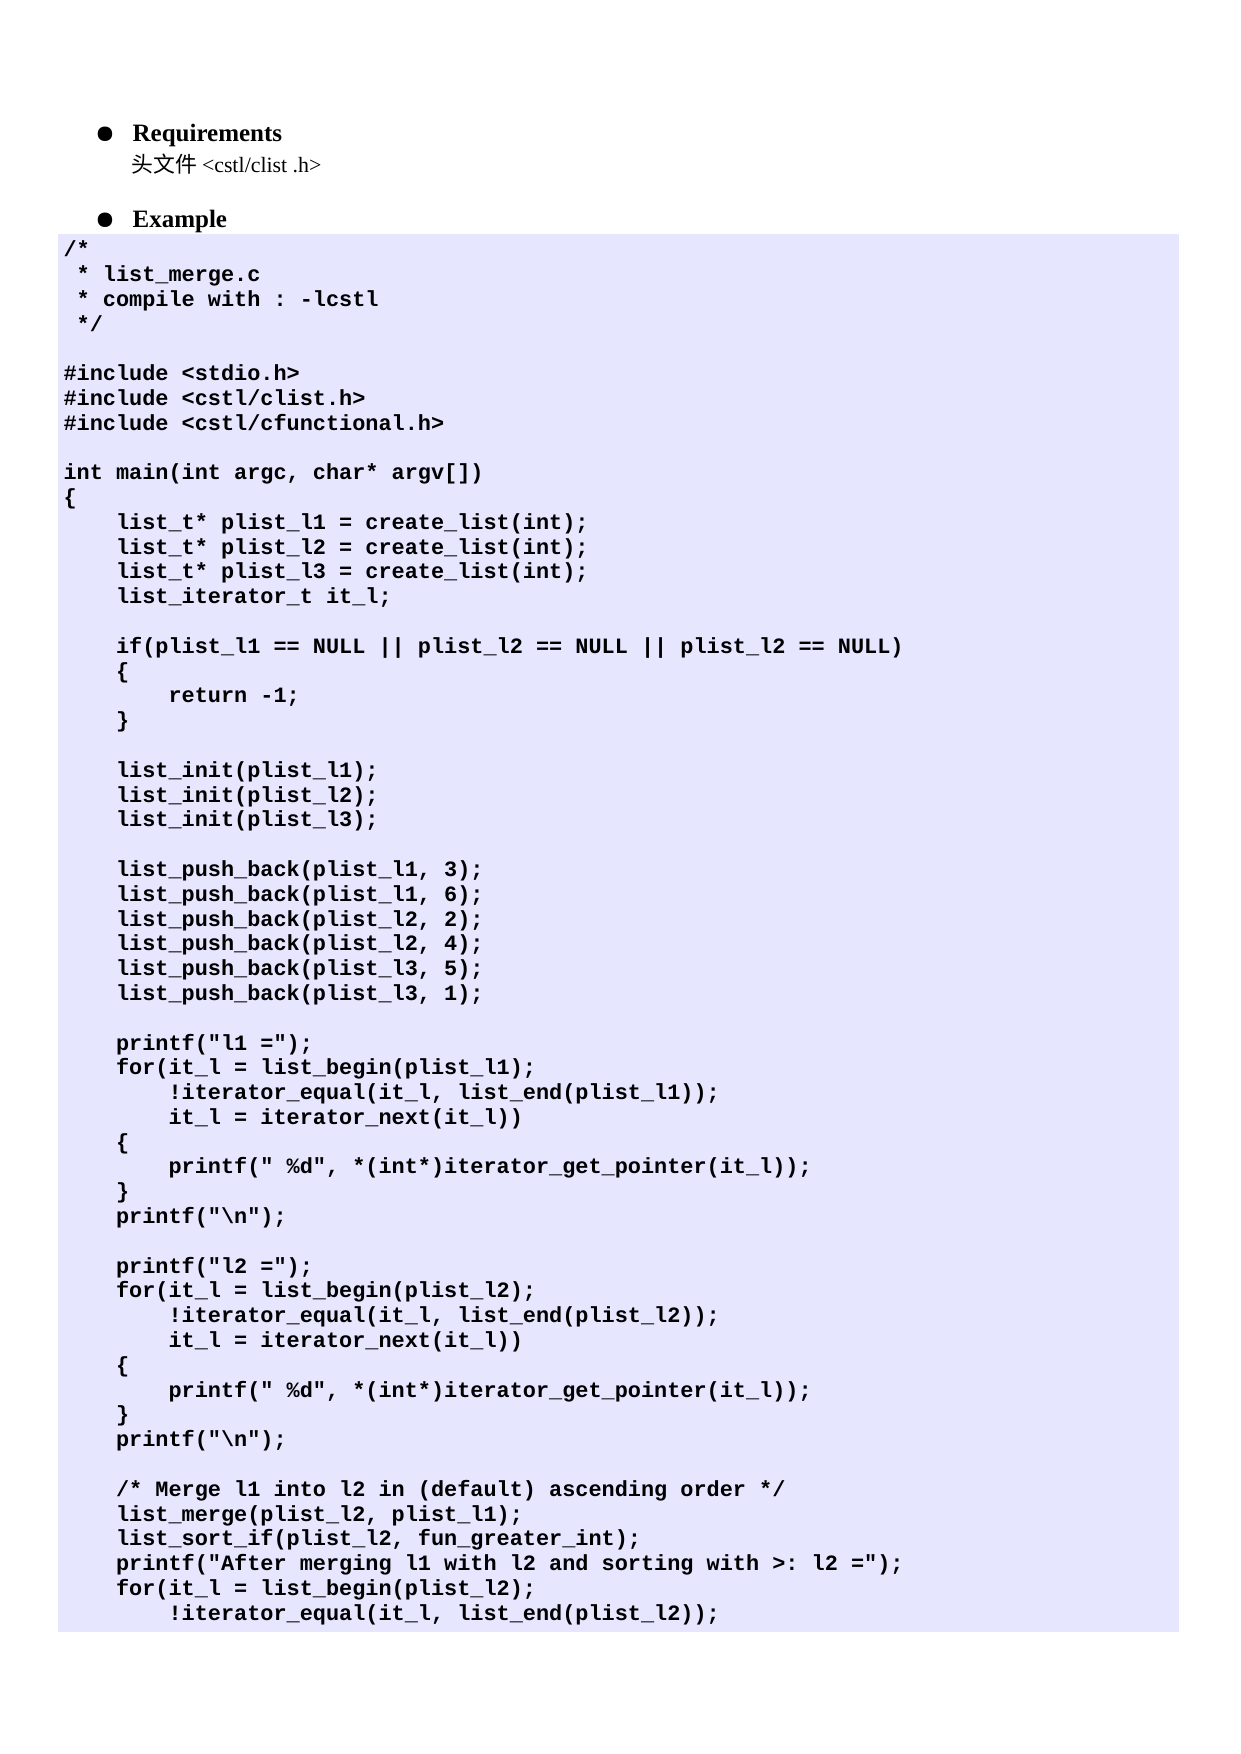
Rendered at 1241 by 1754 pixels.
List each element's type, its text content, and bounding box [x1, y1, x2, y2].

table_header /* * list_merge.c * compile with : -lcstl */ #include <stdio.h> #include <cstl/clist.h> #include <cstl/cfunctional.h> int main(int argc, char* argv[]) { list_t* plist_l1 = create_list(int); list_t* plist_l2 = create_list(int); list_t* plist_l3 = create_list(int); list_iterator_t it_l; if(plist_l1 == NULL || plist_l2 == NULL || plist_l2 == NULL) { return -1; } list_init(plist_l1); list_init(plist_l2); list_init(plist_l3); list_push_back(plist_l1, 3); list_push_back(plist_l1, 6); list_push_back(plist_l2, 2); list_push_back(plist_l2, 4); list_push_back(plist_l3, 5); list_push_back(plist_l3, 1); printf("l1 ="); for(it_l = list_begin(plist_l1); !iterator_equal(it_l, list_end(plist_l1)); it_l = iterator_next(it_l)) { printf(" %d", *(int*)iterator_get_pointer(it_l)); } printf("\n"); printf("l2 ="); for(it_l = list_begin(plist_l2); !iterator_equal(it_l, list_end(plist_l2)); it_l = iterator_next(it_l)) { printf(" %d", *(int*)iterator_get_pointer(it_l)); } printf("\n"); /* Merge l1 into l2 in (default) ascending order */ list_merge(plist_l2, plist_l1); list_sort_if(plist_l2, fun_greater_int); printf("After merging l1 with l2 and sorting with >: l2 ="); for(it_l = list_begin(plist_l2); !iterator_equal(it_l, list_end(plist_l2)); [58, 234, 1179, 1632]
list Example [95, 204, 1179, 232]
text 头文件 <cstl/clist .h> [57, 147, 1179, 178]
list Requirements [95, 118, 1179, 147]
